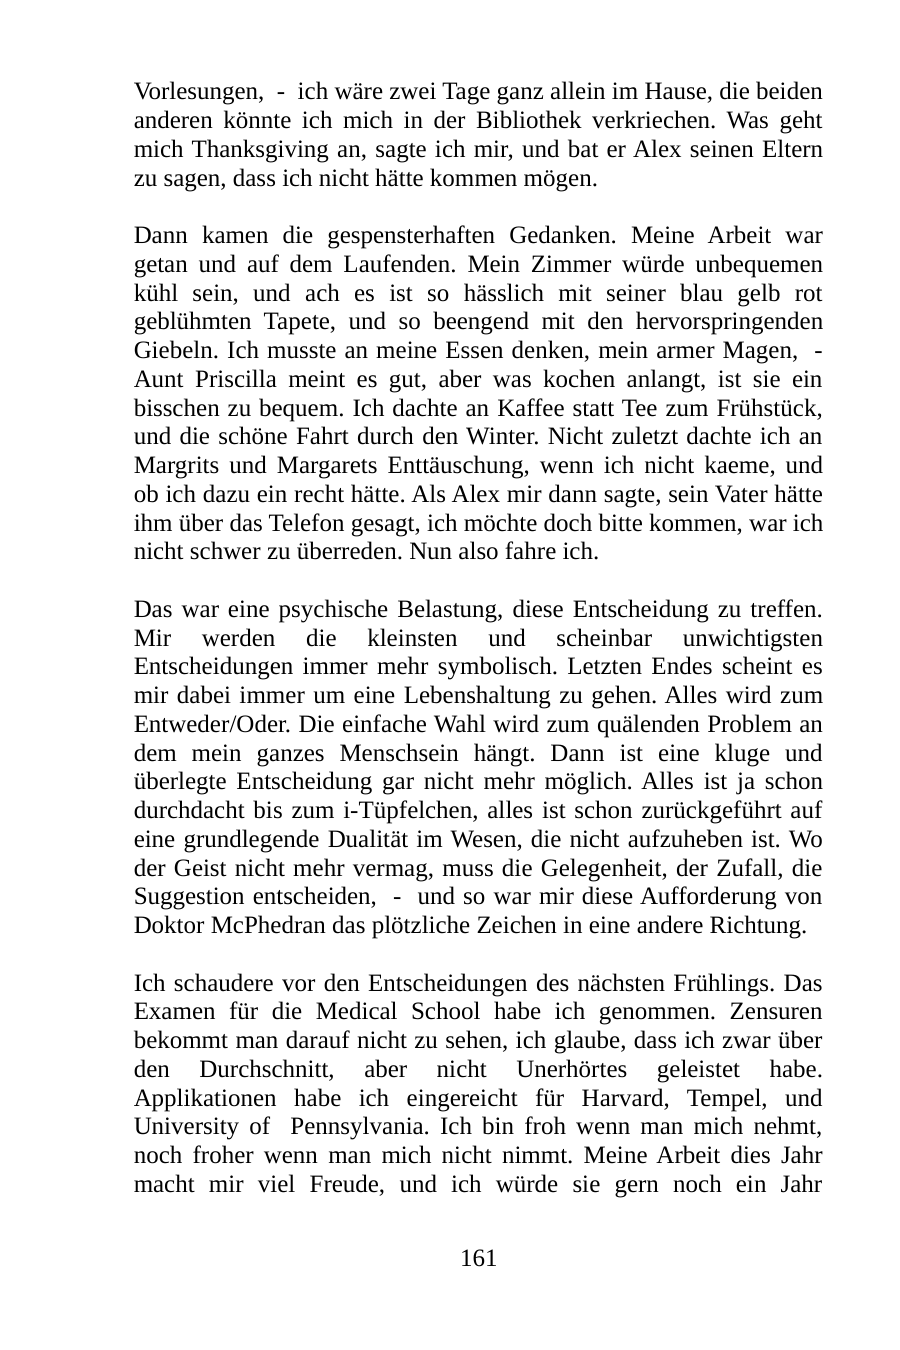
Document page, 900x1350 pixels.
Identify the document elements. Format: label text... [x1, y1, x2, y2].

text Ich schaudere vor den Entscheidungen des nächsten Frühlings. Das Examen für die Medical School habe ich genommen. Zensuren bekommt man darauf nicht zu sehen, ich glaube, dass ich zwar über den Durchschnitt, aber nicht Unerhörtes geleistet habe. Applikationen habe ich eingereicht für Harvard, Tempel, und University of Pennsylvania. Ich bin froh wenn man mich nehmt, noch froher wenn man mich nicht nimmt. Meine Arbeit dies Jahr macht mir viel Freude, und ich würde sie gern noch ein Jahr [133, 968, 823, 1198]
text Vorlesungen, - ich wäre zwei Tage ganz allein im Hause, die beiden anderen könnte ich mich in der Bibliothek verkriechen. Was geht mich Thanksgiving an, sagte ich mir, und bat er Alex seinen Eltern zu sagen, dass ich nicht hätte kommen mögen. [133, 76, 823, 191]
text Das war eine psychische Belastung, diese Entscheidung zu treffen. Mir werden die kleinsten und scheinbar unwichtigsten Entscheidungen immer mehr symbolisch. Letzten Endes scheint es mir dabei immer um eine Lebenshaltung zu gehen. Alles wird zum Entweder/Oder. Die einfache Wahl wird zum quälenden Problem an dem mein ganzes Menschsein hängt. Dann ist eine kluge und überlegte Entscheidung gar nicht mehr möglich. Alles ist ja schon durchdacht bis zum i-Tüpfelchen, alles ist schon zurückgeführt auf eine grundlegende Dualität im Wesen, die nicht aufzuheben ist. Wo der Geist nicht mehr vermag, muss die Gelegenheit, der Zufall, die Suggestion entscheiden, - und so war mir diese Aufforderung von Doktor McPhedran das plötzliche Zeichen in eine andere Richtung. [133, 594, 823, 939]
text Dann kamen die gespensterhaften Gedanken. Meine Arbeit war getan und auf dem Laufenden. Mein Zimmer würde unbequemen kühl sein, und ach es ist so hässlich mit seiner blau gelb rot geblühmten Tapete, und so beengend mit den hervorspringenden Giebeln. Ich musste an meine Essen denken, mein armer Magen, - Aunt Priscilla meint es gut, aber was kochen anlangt, ist sie ein bisschen zu bequem. Ich dachte an Kaffee statt Tee zum Frühstück, und die schöne Fahrt durch den Winter. Nicht zuletzt dachte ich an Margrits und Margarets Enttäuschung, wenn ich nicht kaeme, und ob ich dazu ein recht hätte. Als Alex mir dann sagte, sein Vater hätte ihm über das Telefon gesagt, ich möchte doch bitte kommen, war ich nicht schwer zu überreden. Nun also fahre ich. [133, 220, 823, 565]
